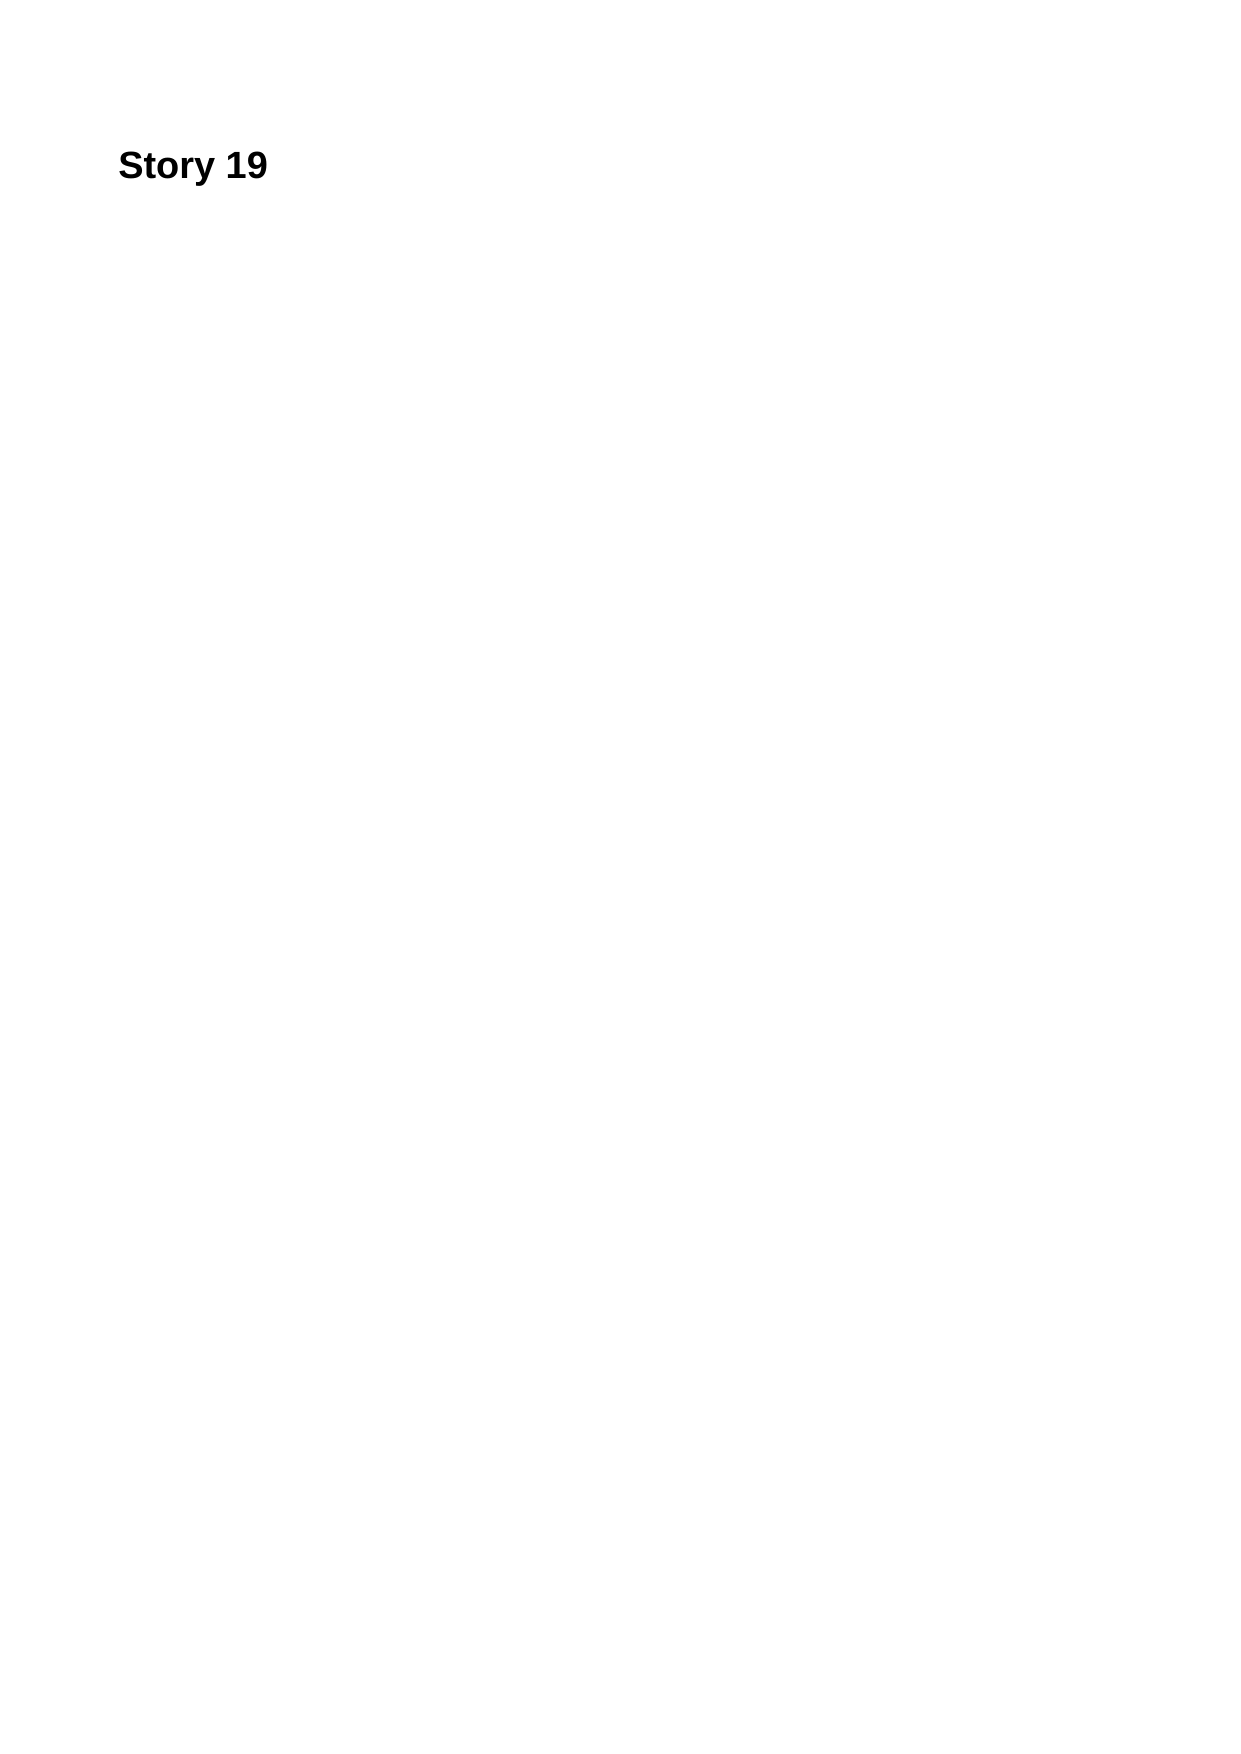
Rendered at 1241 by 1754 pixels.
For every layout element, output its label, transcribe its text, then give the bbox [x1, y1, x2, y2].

subtitle Story 19 [118, 143, 1122, 187]
